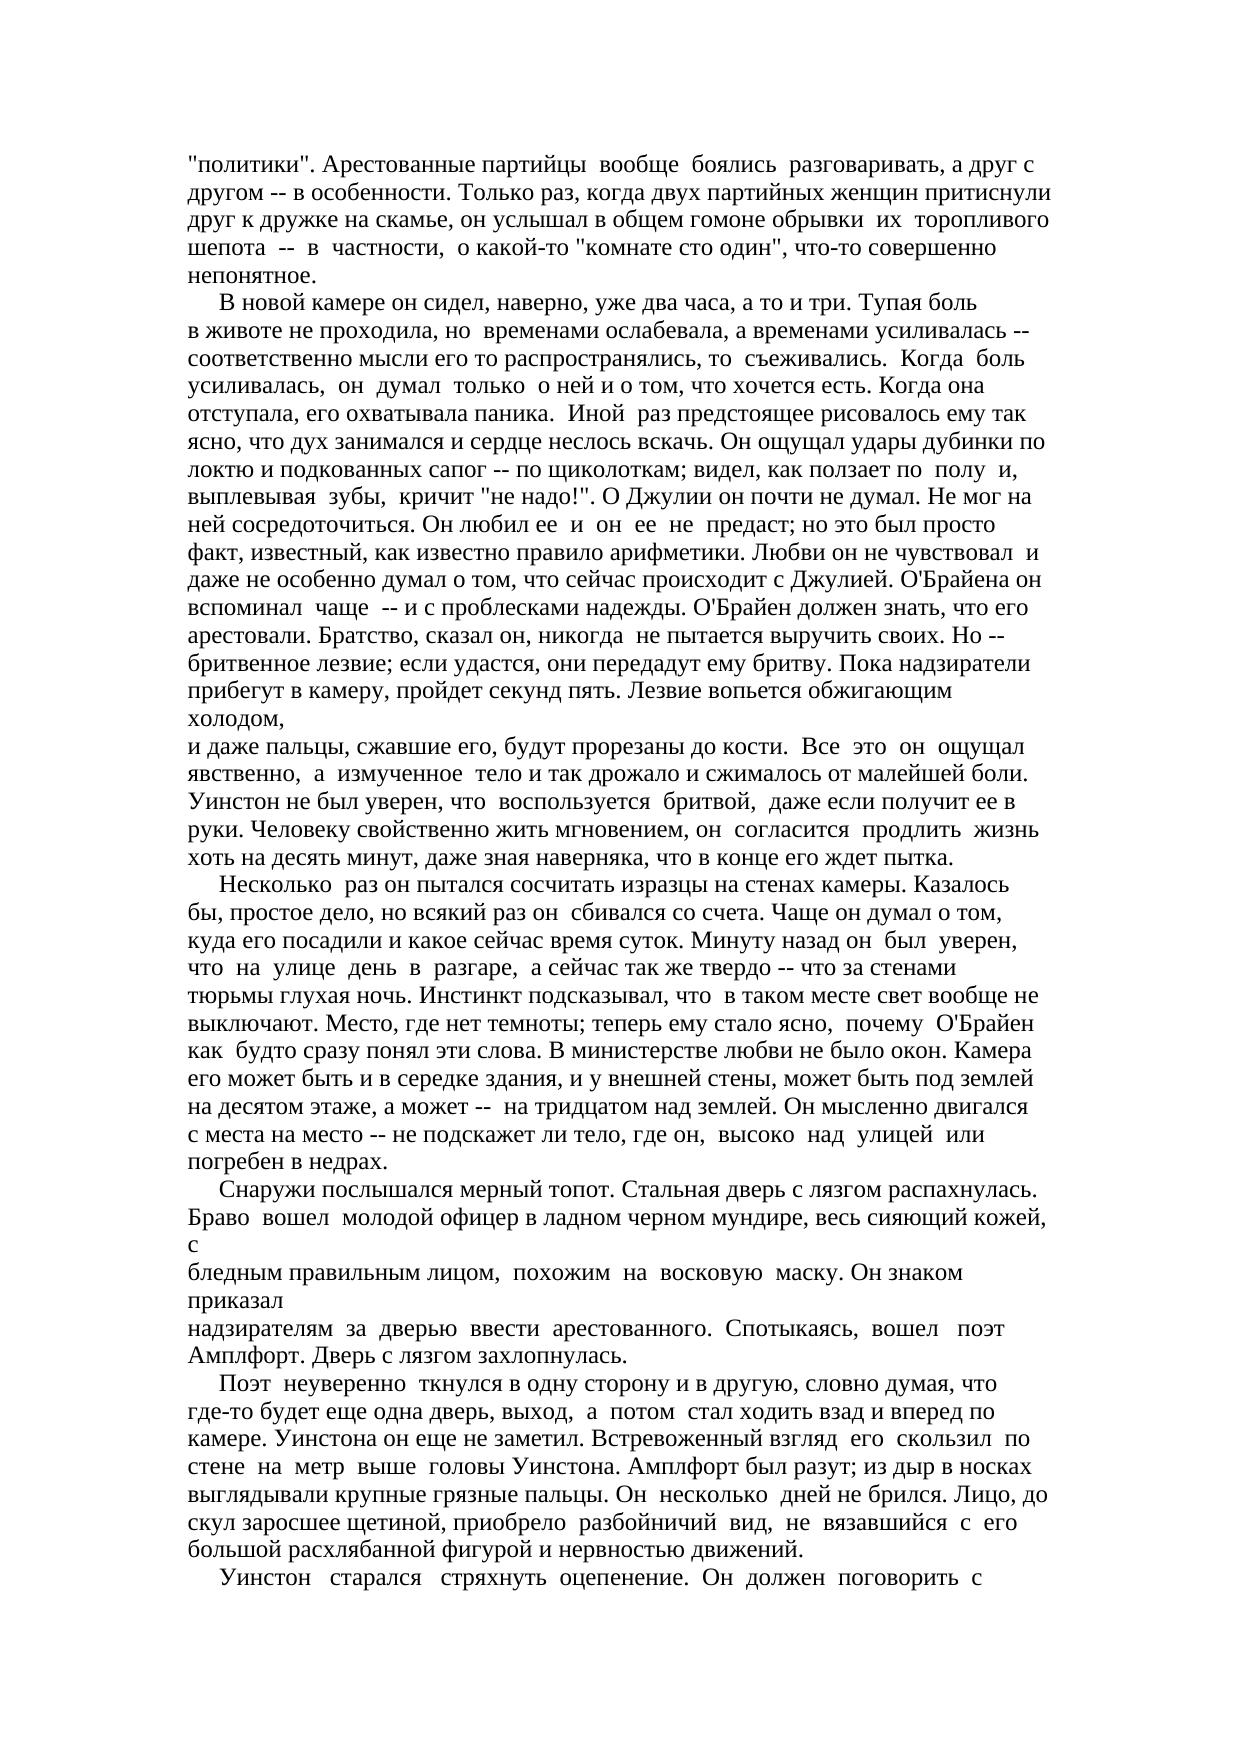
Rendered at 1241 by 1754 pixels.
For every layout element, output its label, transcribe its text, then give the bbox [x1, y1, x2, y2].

text усиливалась, он думал только о ней и о том, что хочется есть. Когда она [187, 372, 1053, 399]
text на десятом этаже, а может -- на тридцатом над землей. Он мысленно двигался [187, 1092, 1053, 1120]
text арестовали. Братство, сказал он, никогда не пытается выручить своих. Но -- [187, 621, 1053, 649]
text шепота -- в частности, о какой-то "комнате сто один", что-то совершенно [187, 233, 1053, 261]
text прибегут в камеру, пройдет секунд пять. Лезвие вопьется обжигающим холодом, [187, 676, 1053, 732]
text Уинстон не был уверен, что воспользуется бритвой, даже если получит ее в [187, 787, 1053, 815]
text стене на метр выше головы Уинстона. Амплфорт был разут; из дыр в носках [187, 1452, 1053, 1480]
text бритвенное лезвие; если удастся, они передадут ему бритву. Пока надзиратели [187, 649, 1053, 676]
text руки. Человеку свойственно жить мгновением, он согласится продлить жизнь [187, 815, 1053, 843]
text в животе не проходила, но временами ослабевала, а временами усиливалась -- [187, 316, 1053, 344]
text Браво вошел молодой офицер в ладном черном мундире, весь сияющий кожей, с [187, 1203, 1053, 1258]
text скул заросшее щетиной, приобрело разбойничий вид, не вязавшийся с его [187, 1508, 1053, 1535]
text Снаружи послышался мерный топот. Стальная дверь с лязгом распахнулась. [187, 1175, 1053, 1203]
text Поэт неуверенно ткнулся в одну сторону и в другую, словно думая, что [187, 1369, 1053, 1397]
text ней сосредоточиться. Он любил ее и он ее не предаст; но это был просто [187, 510, 1053, 538]
text тюрьмы глухая ночь. Инстинкт подсказывал, что в таком месте свет вообще не [187, 981, 1053, 1009]
text отступала, его охватывала паника. Иной раз предстоящее рисовалось ему так [187, 399, 1053, 427]
text надзирателям за дверью ввести арестованного. Спотыкаясь, вошел поэт [187, 1314, 1053, 1341]
text Уинстон старался стряхнуть оцепенение. Он должен поговорить с [187, 1563, 1053, 1591]
text даже не особенно думал о том, что сейчас происходит с Джулией. О'Брайена он [187, 566, 1053, 593]
text что на улице день в разгаре, а сейчас так же твердо -- что за стенами [187, 953, 1053, 981]
text В новой камере он сидел, наверно, уже два часа, а то и три. Тупая боль [187, 288, 1053, 316]
text как будто сразу понял эти слова. В министерстве любви не было окон. Камера [187, 1037, 1053, 1064]
text непонятное. [187, 261, 1053, 288]
text "политики". Арестованные партийцы вообще боялись разговаривать, а друг с [187, 150, 1053, 178]
text выглядывали крупные грязные пальцы. Он несколько дней не брился. Лицо, до [187, 1480, 1053, 1508]
text Несколько раз он пытался сосчитать изразцы на стенах камеры. Казалось [187, 870, 1053, 898]
text бы, простое дело, но всякий раз он сбивался со счета. Чаще он думал о том, [187, 898, 1053, 926]
text другом -- в особенности. Только раз, когда двух партийных женщин притиснули [187, 178, 1053, 205]
text локтю и подкованных сапог -- по щиколоткам; видел, как ползает по полу и, [187, 455, 1053, 482]
text друг к дружке на скамье, он услышал в общем гомоне обрывки их торопливого [187, 205, 1053, 233]
text его может быть и в середке здания, и у внешней стены, может быть под землей [187, 1064, 1053, 1092]
text выключают. Место, где нет темноты; теперь ему стало ясно, почему О'Брайен [187, 1009, 1053, 1037]
text факт, известный, как известно правило арифметики. Любви он не чувствовал и [187, 538, 1053, 566]
text бледным правильным лицом, похожим на восковую маску. Он знаком приказал [187, 1258, 1053, 1314]
text Амплфорт. Дверь с лязгом захлопнулась. [187, 1341, 1053, 1369]
text соответственно мысли его то распространялись, то съеживались. Когда боль [187, 344, 1053, 372]
text куда его посадили и какое сейчас время суток. Минуту назад он был уверен, [187, 926, 1053, 953]
text ясно, что дух занимался и сердце неслось вскачь. Он ощущал удары дубинки по [187, 427, 1053, 455]
text и даже пальцы, сжавшие его, будут прорезаны до кости. Все это он ощущал [187, 732, 1053, 759]
text вспоминал чаще -- и с проблесками надежды. О'Брайен должен знать, что его [187, 593, 1053, 621]
text выплевывая зубы, кричит "не надо!". О Джулии он почти не думал. Не мог на [187, 482, 1053, 510]
text хоть на десять минут, даже зная наверняка, что в конце его ждет пытка. [187, 843, 1053, 870]
text где-то будет еще одна дверь, выход, а потом стал ходить взад и вперед по [187, 1397, 1053, 1424]
text камере. Уинстона он еще не заметил. Встревоженный взгляд его скользил по [187, 1424, 1053, 1452]
text явственно, а измученное тело и так дрожало и сжималось от малейшей боли. [187, 759, 1053, 787]
text погребен в недрах. [187, 1147, 1053, 1175]
text большой расхлябанной фигурой и нервностью движений. [187, 1535, 1053, 1563]
text с места на место -- не подскажет ли тело, где он, высоко над улицей или [187, 1120, 1053, 1147]
